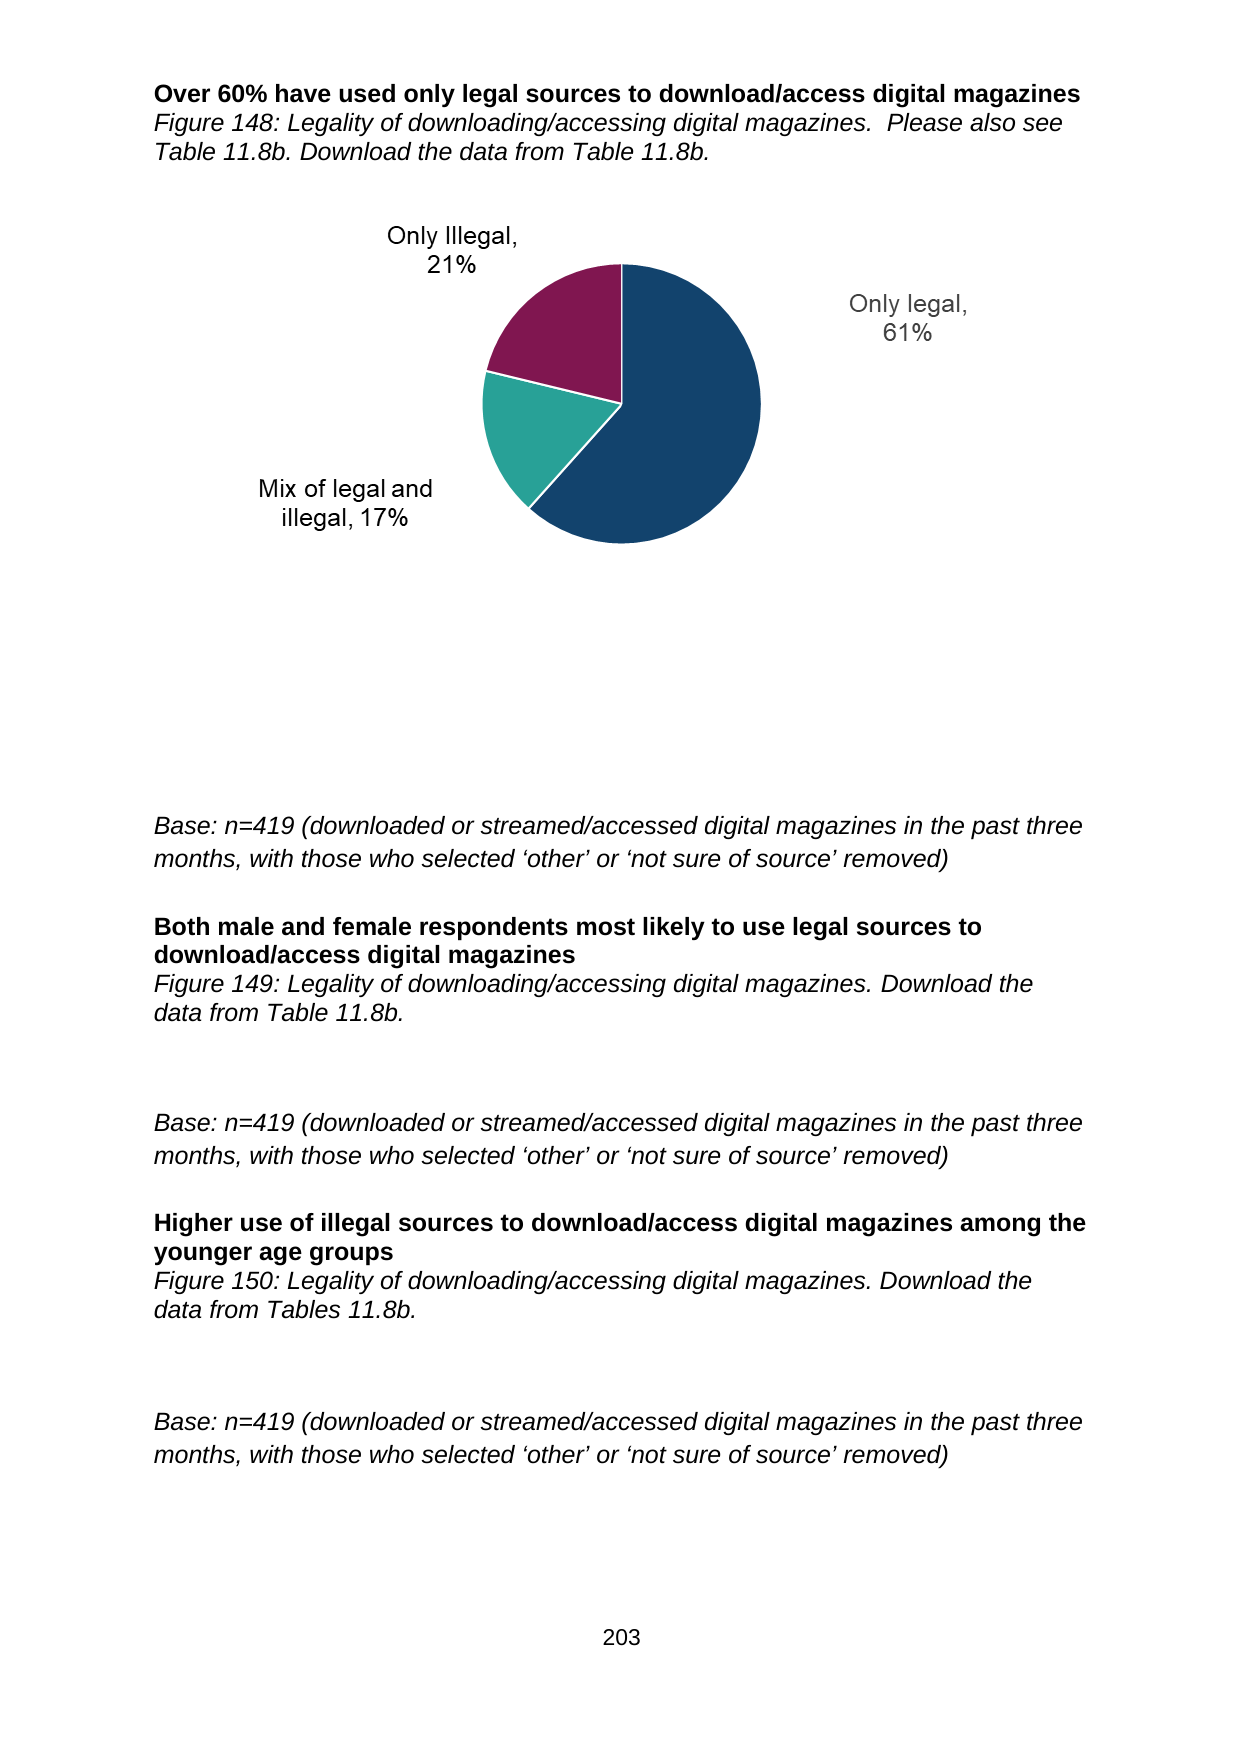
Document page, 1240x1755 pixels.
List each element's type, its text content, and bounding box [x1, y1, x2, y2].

text Base: n=419 (downloaded or streamed/accessed digital magazines in the past three months, with those who selected ‘other’ or ‘not sure of source’ removed) [153, 1108, 1089, 1170]
text Figure 150: Legality of downloading/accessing digital magazines. Download the data from Tables 11.8b. [153, 1266, 1089, 1323]
text Base: n=419 (downloaded or streamed/accessed digital magazines in the past three months, with those who selected ‘other’ or ‘not sure of source’ removed) [153, 1407, 1089, 1469]
subtitle Higher use of illegal sources to download/access digital magazines among the younger age groups [153, 1208, 1089, 1266]
text Base: n=419 (downloaded or streamed/accessed digital magazines in the past three months, with those who selected ‘other’ or ‘not sure of source’ removed) [153, 811, 1089, 873]
subtitle Both male and female respondents most likely to use legal sources to download/access digital magazines [153, 912, 1089, 969]
text Figure 148: Legality of downloading/accessing digital magazines. Please also see Table 11.8b. Download the data from Table 11.8b. [153, 108, 1089, 165]
subtitle Over 60% have used only legal sources to download/access digital magazines [153, 79, 1089, 108]
text Figure 149: Legality of downloading/accessing digital magazines. Download the data from Table 11.8b. [153, 969, 1089, 1027]
